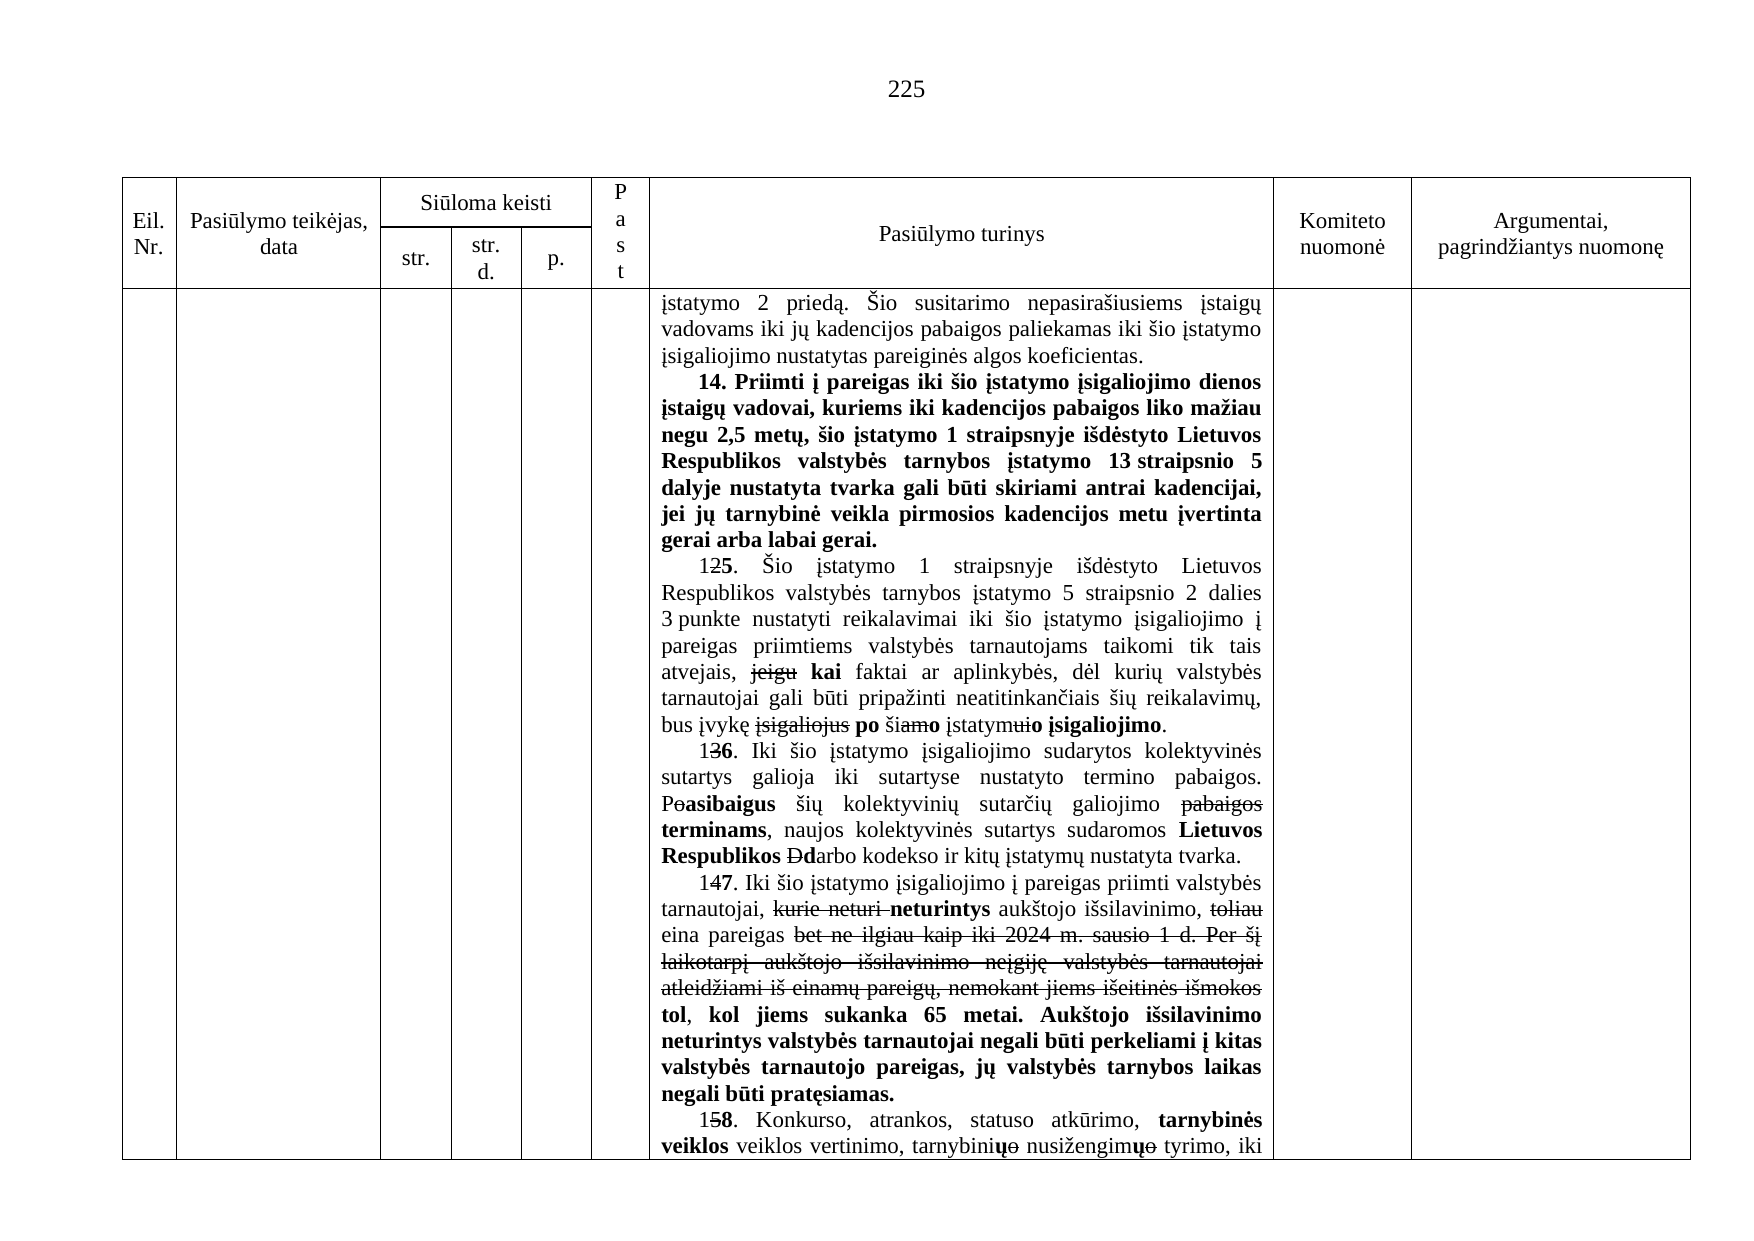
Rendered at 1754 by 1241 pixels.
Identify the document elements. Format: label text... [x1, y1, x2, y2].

table_header Siūloma keisti [381, 178, 591, 226]
table_cell [1412, 289, 1690, 1159]
table_cell [177, 289, 380, 1159]
table_cell p. [522, 228, 591, 288]
table_header Pasiūlymo turinys [650, 178, 1273, 288]
table_header Pastabos [592, 178, 649, 288]
table_header Eil. Nr. [123, 178, 176, 288]
table_cell [452, 289, 521, 1159]
table_cell [522, 289, 591, 1159]
table_cell str. d. [452, 228, 521, 288]
table_header Komiteto nuomonė [1274, 178, 1411, 288]
table_cell [1274, 289, 1411, 1159]
table_cell [381, 289, 451, 1159]
table_cell [123, 289, 176, 1159]
table_cell įstatymo 2 priedą. Šio susitarimo nepasirašiusiems įstaigų vadovams iki jų kadencijos pabaigos paliekamas iki šio įstatymo įsigaliojimo nustatytas pareiginės algos koeficientas. 14. Priimti į pareigas iki šio įstatymo įsigaliojimo dienos įstaigų vadovai, kuriems iki kadencijos pabaigos liko mažiau negu 2,5 metų, šio įstatymo 1 straipsnyje išdėstyto Lietuvos Respublikos valstybės tarnybos įstatymo 13 straipsnio 5 dalyje nustatyta tvarka gali būti skiriami antrai kadencijai, jei jų tarnybinė veikla pirmosios kadencijos metu įvertinta gerai arba labai gerai. 125. Šio įstatymo 1 straipsnyje išdėstyto Lietuvos Respublikos valstybės tarnybos įstatymo 5 straipsnio 2 dalies 3 punkte nustatyti reikalavimai iki šio įstatymo įsigaliojimo į pareigas priimtiems valstybės tarnautojams taikomi tik tais atvejais, jeigu kai faktai ar aplinkybės, dėl kurių valstybės tarnautojai gali būti pripažinti neatitinkančiais šių reikalavimų, bus įvykę įsigaliojus po šiamo įstatymuio įsigaliojimo. 136. Iki šio įstatymo įsigaliojimo sudarytos kolektyvinės sutartys galioja iki sutartyse nustatyto termino pabaigos. Poasibaigus šių kolektyvinių sutarčių galiojimo pabaigos terminams, naujos kolektyvinės sutartys sudaromos Lietuvos Respublikos Ddarbo kodekso ir kitų įstatymų nustatyta tvarka. 147. Iki šio įstatymo įsigaliojimo į pareigas priimti valstybės tarnautojai, kurie neturi neturintys aukštojo išsilavinimo, toliau eina pareigas bet ne ilgiau kaip iki 2024 m. sausio 1 d. Per šį laikotarpį aukštojo išsilavinimo neįgiję valstybės tarnautojai atleidžiami iš einamų pareigų, nemokant jiems išeitinės išmokos tol, kol jiems sukanka 65 metai. Aukštojo išsilavinimo neturintys valstybės tarnautojai negali būti perkeliami į kitas valstybės tarnautojo pareigas, jų valstybės tarnybos laikas negali būti pratęsiamas. 158. Konkurso, atrankos, statuso atkūrimo, tarnybinės veiklos veiklos vertinimo, tarnybiniųo nusižengimųo tyrimo, iki [650, 289, 1273, 1159]
table_header Argumentai, pagrindžiantys nuomonę [1412, 178, 1690, 288]
table_cell P [592, 289, 649, 1159]
table_header Pasiūlymo teikėjas, data [177, 178, 380, 288]
table_cell str. [381, 228, 451, 288]
